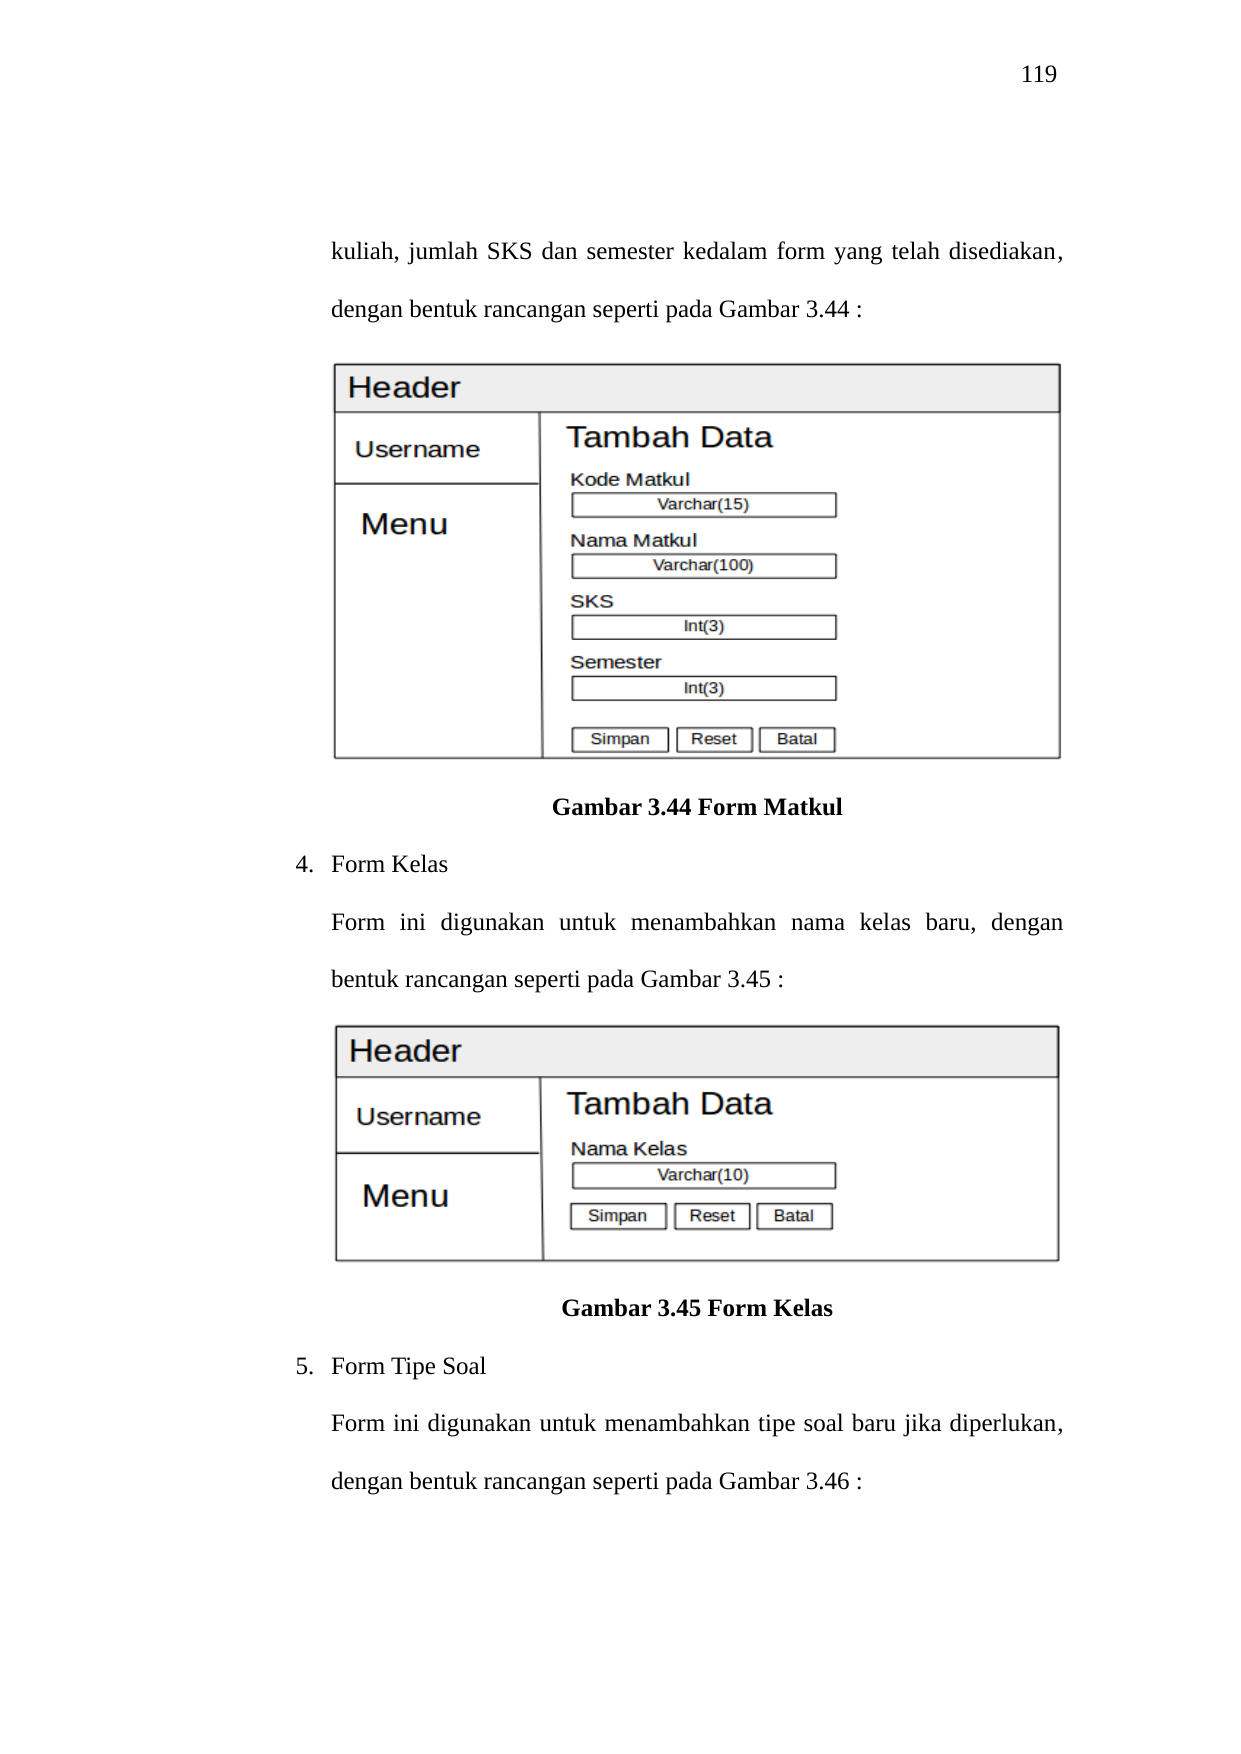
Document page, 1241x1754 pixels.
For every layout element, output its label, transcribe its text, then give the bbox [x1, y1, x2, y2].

picture [331, 1021, 1064, 1265]
list Form Kelas [295, 849, 1063, 878]
list Form ini digunakan untuk menambahkan nama kelas baru, dengan bentuk rancangan seperti pada Gambar 3.45 : [295, 907, 1063, 993]
picture [331, 359, 1064, 763]
list Gambar 3.44 Form Matkul [331, 763, 1063, 821]
list kuliah, jumlah SKS dan semester kedalam form yang telah disediakan, dengan bentuk rancangan seperti pada Gambar 3.44 : [295, 236, 1063, 322]
list Form ini digunakan untuk menambahkan tipe soal baru jika diperlukan, dengan bentuk rancangan seperti pada Gambar 3.46 : [295, 1408, 1063, 1494]
list Form Tipe Soal [295, 1351, 1063, 1379]
list Gambar 3.45 Form Kelas [331, 1265, 1063, 1322]
